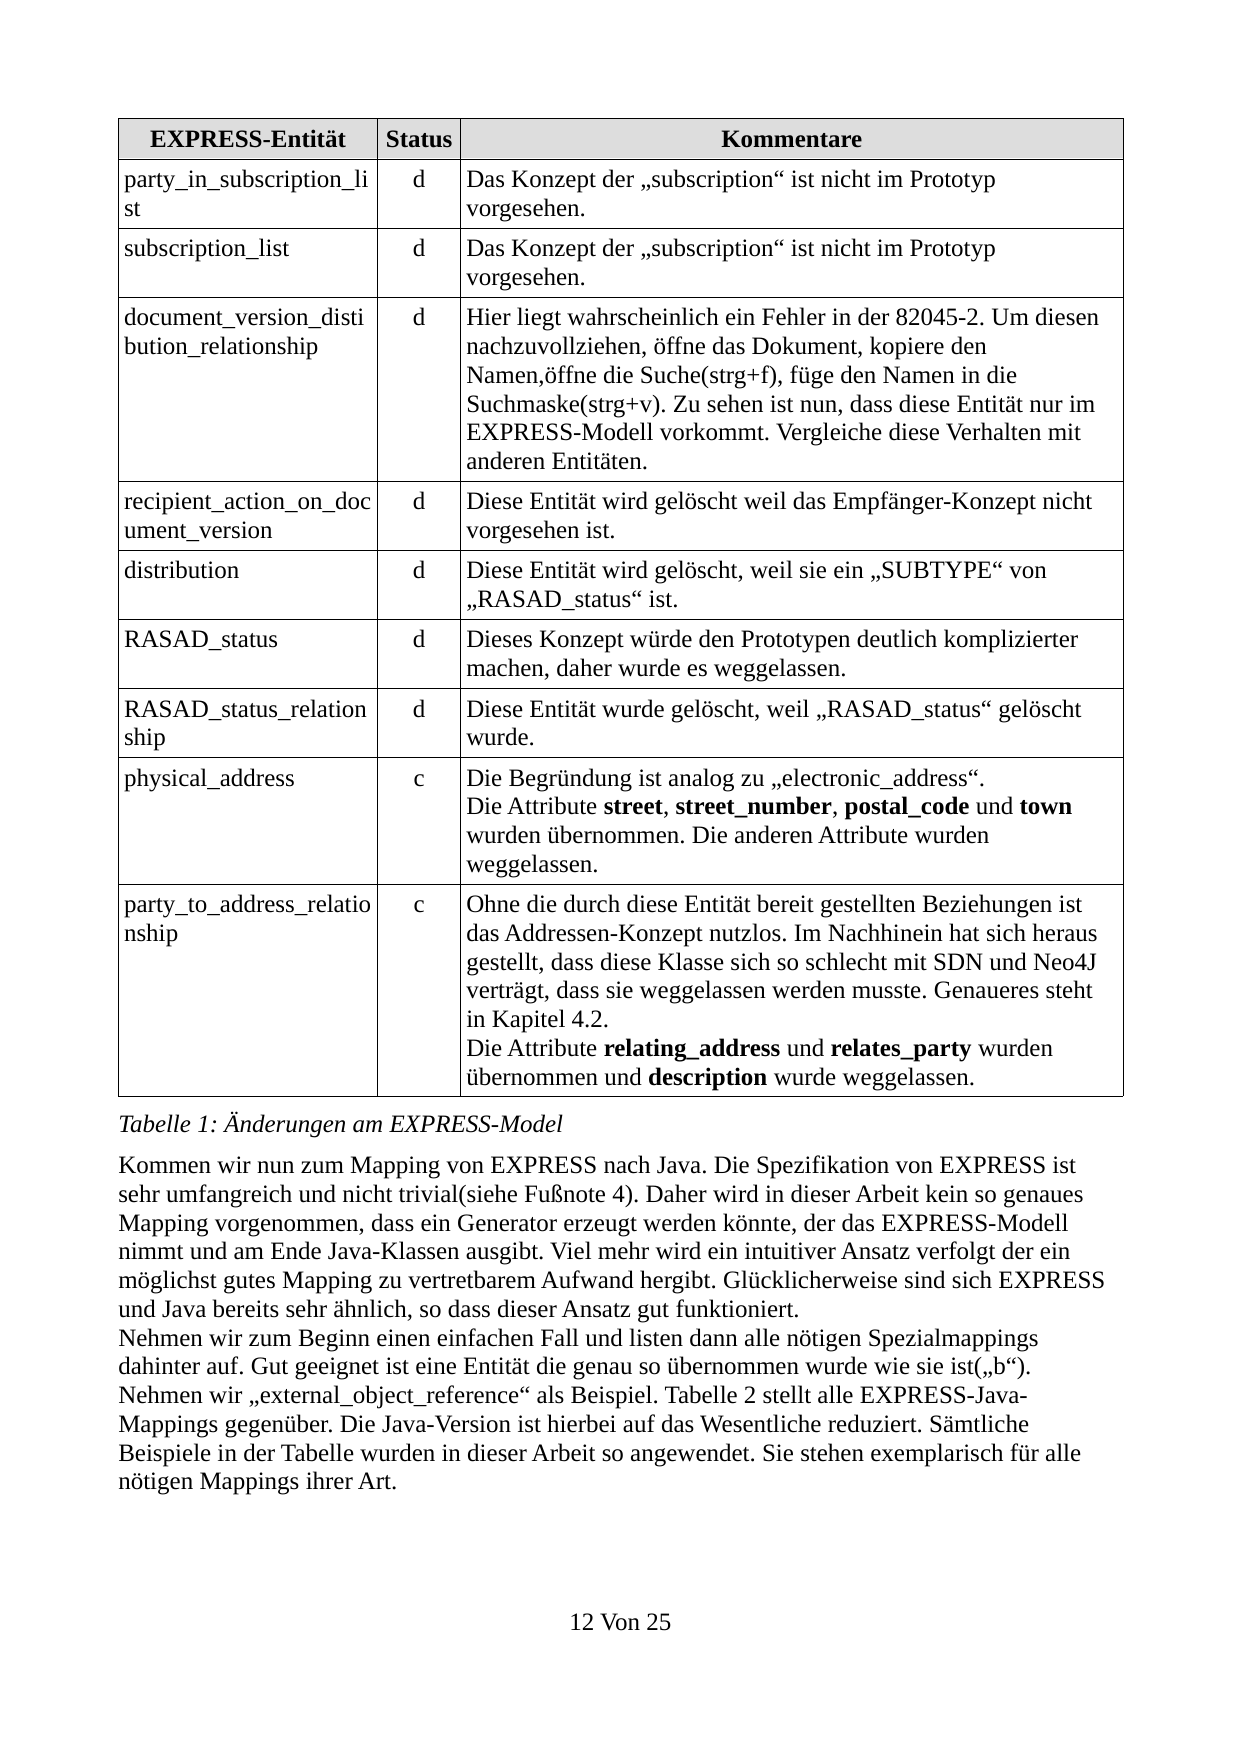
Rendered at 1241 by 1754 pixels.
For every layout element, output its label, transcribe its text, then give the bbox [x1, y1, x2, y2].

table_cell RASAD_status [119, 620, 377, 688]
table_cell physical_address [119, 758, 377, 883]
table_cell d [378, 551, 460, 619]
table_cell Das Konzept der „subscription“ ist nicht im Prototyp vorgesehen. [461, 229, 1123, 297]
table_cell d [378, 298, 460, 481]
table_cell party_in_subscription_list [119, 160, 377, 227]
table_cell d [378, 160, 460, 227]
table_cell document_version_distibution_relationship [119, 298, 377, 481]
table_cell Das Konzept der „subscription“ ist nicht im Prototyp vorgesehen. [461, 160, 1123, 227]
table_cell c [378, 758, 460, 883]
table_cell d [378, 229, 460, 297]
table_cell Diese Entität wird gelöscht, weil sie ein „SUBTYPE“ von „RASAD_status“ ist. [461, 551, 1123, 619]
text Tabelle 1: Änderungen am EXPRESS-Model [118, 1109, 1122, 1138]
table_cell Diese Entität wurde gelöscht, weil „RASAD_status“ gelöscht wurde. [461, 689, 1123, 757]
table_header Kommentare [461, 119, 1123, 158]
table_header Status [378, 119, 460, 158]
table_cell Diese Entität wird gelöscht weil das Empfänger-Konzept nicht vorgesehen ist. [461, 482, 1123, 550]
text Kommen wir nun zum Mapping von EXPRESS nach Java. Die Spezifikation von EXPRESS ist sehr umfangreich und nicht trivial(siehe Fußnote 4). Daher wird in dieser Arbeit kein so genaues Mapping vorgenommen, dass ein Generator erzeugt werden könnte, der das EXPRESS-Modell nimmt und am Ende Java-Klassen ausgibt. Viel mehr wird ein intuitiver Ansatz verfolgt der ein möglichst gutes Mapping zu vertretbarem Aufwand hergibt. Glücklicherweise sind sich EXPRESS und Java bereits sehr ähnlich, so dass dieser Ansatz gut funktioniert. [118, 1150, 1122, 1323]
table_cell Hier liegt wahrscheinlich ein Fehler in der 82045-2. Um diesen nachzuvollziehen, öffne das Dokument, kopiere den Namen,öffne die Suche(strg+f), füge den Namen in die Suchmaske(strg+v). Zu sehen ist nun, dass diese Entität nur im EXPRESS-Modell vorkommt. Vergleiche diese Verhalten mit anderen Entitäten. [461, 298, 1123, 481]
text Nehmen wir zum Beginn einen einfachen Fall und listen dann alle nötigen Spezialmappings dahinter auf. Gut geeignet ist eine Entität die genau so übernommen wurde wie sie ist(„b“). Nehmen wir „external_object_reference“ als Beispiel. Tabelle 2 stellt alle EXPRESS-Java-Mappings gegenüber. Die Java-Version ist hierbei auf das Wesentliche reduziert. Sämtliche Beispiele in der Tabelle wurden in dieser Arbeit so angewendet. Sie stehen exemplarisch für alle nötigen Mappings ihrer Art. [118, 1323, 1122, 1495]
table_cell Die Begründung ist analog zu „electronic_address“. Die Attribute street, street_number, postal_code und town wurden übernommen. Die anderen Attribute wurden weggelassen. [461, 758, 1123, 883]
table_cell distribution [119, 551, 377, 619]
table_cell recipient_action_on_document_version [119, 482, 377, 550]
table_cell party_to_address_relationship [119, 885, 377, 1096]
table_cell d [378, 689, 460, 757]
table_cell subscription_list [119, 229, 377, 297]
table_cell d [378, 620, 460, 688]
table_cell d [378, 482, 460, 550]
table_cell RASAD_status_relationship [119, 689, 377, 757]
table_cell Ohne die durch diese Entität bereit gestellten Beziehungen ist das Addressen-Konzept nutzlos. Im Nachhinein hat sich heraus gestellt, dass diese Klasse sich so schlecht mit SDN und Neo4J verträgt, dass sie weggelassen werden musste. Genaueres steht in Kapitel 4.2. Die Attribute relating_address und relates_party wurden übernommen und description wurde weggelassen. [461, 885, 1123, 1096]
table_cell c [378, 885, 460, 1096]
table_header EXPRESS-Entität [119, 119, 377, 158]
table_cell Dieses Konzept würde den Prototypen deutlich komplizierter machen, daher wurde es weggelassen. [461, 620, 1123, 688]
